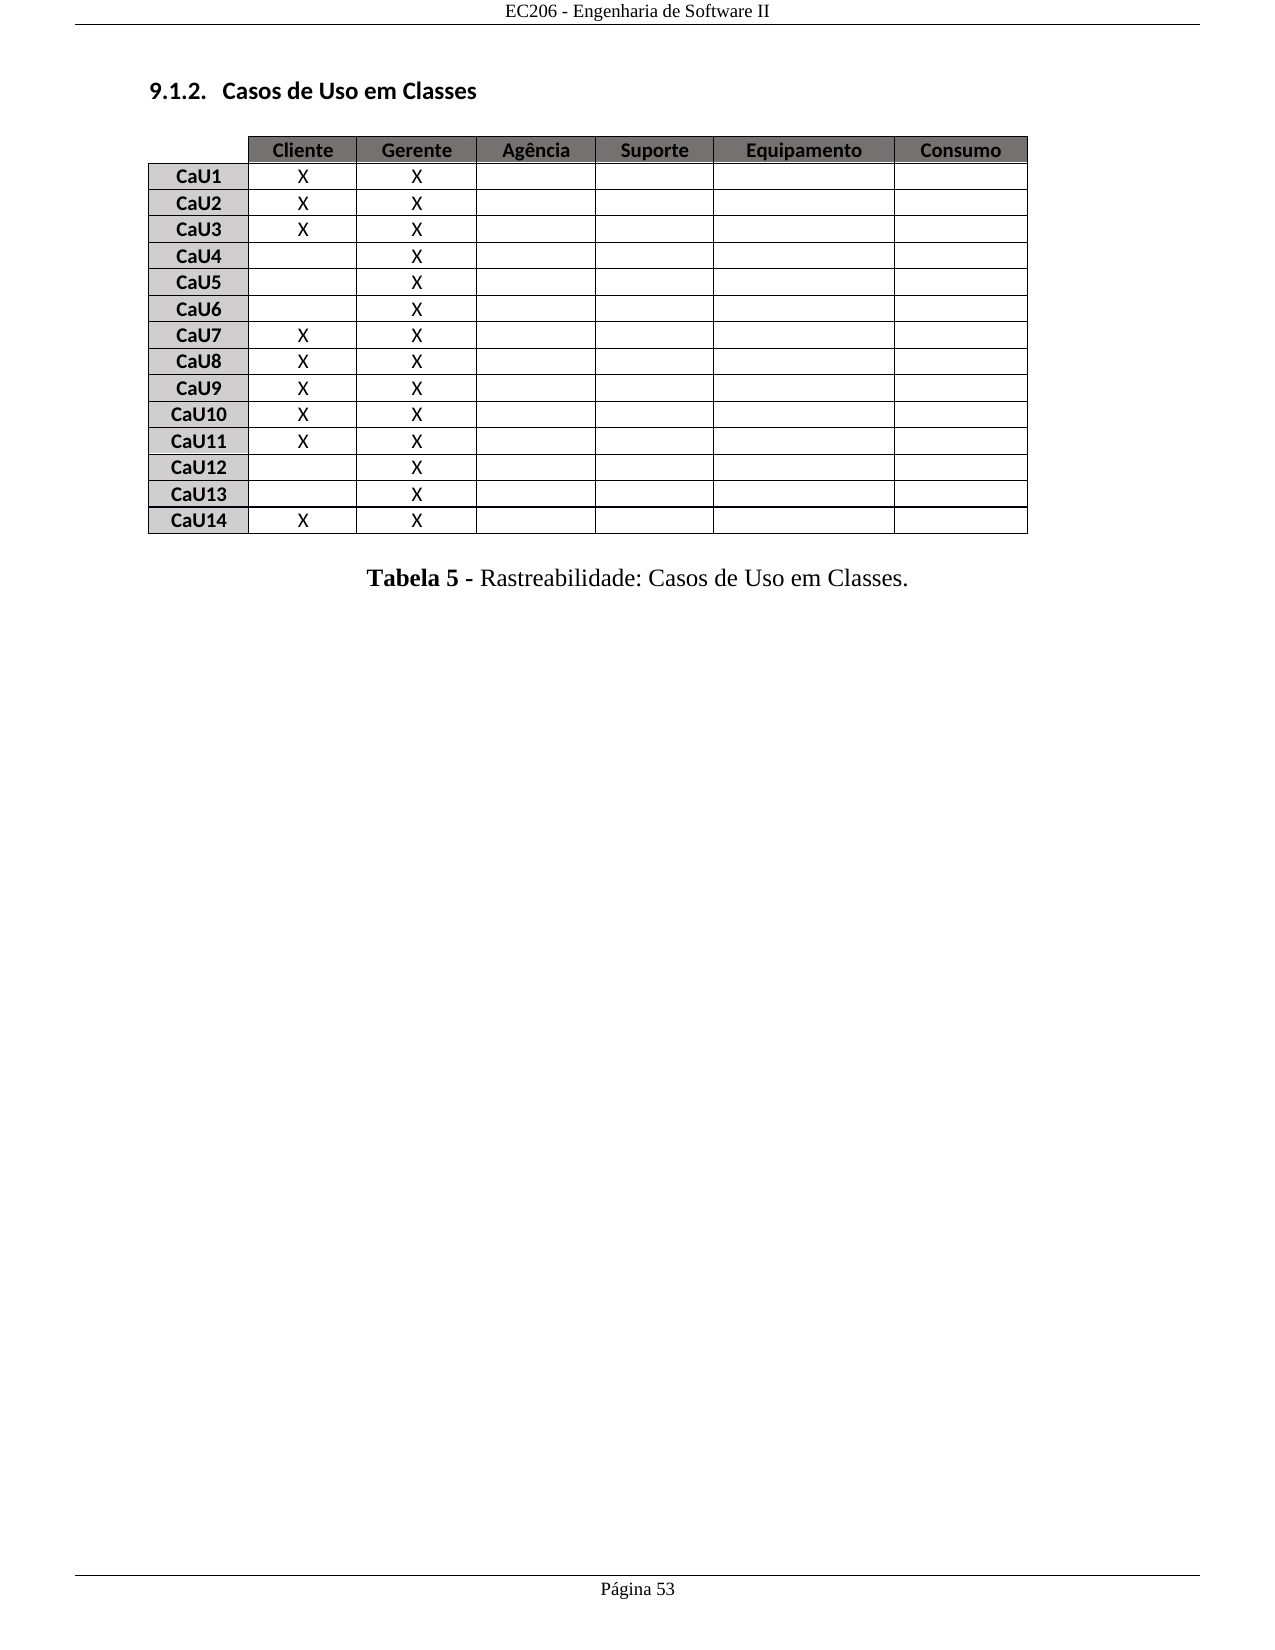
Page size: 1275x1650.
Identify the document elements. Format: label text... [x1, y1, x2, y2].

table_cell CaU1 [149, 164, 248, 189]
table_cell CaU9 [149, 375, 248, 401]
table_cell [249, 296, 356, 321]
table_cell [895, 164, 1027, 189]
table_cell [895, 428, 1027, 453]
table_cell [895, 508, 1027, 533]
table_cell X [357, 322, 476, 348]
table_cell [596, 455, 713, 480]
table_cell [714, 481, 894, 506]
table_cell [477, 322, 595, 348]
table_cell [714, 164, 894, 189]
table_cell CaU2 [149, 190, 248, 215]
table_cell [596, 375, 713, 401]
table_cell [596, 243, 713, 268]
table_cell X [249, 508, 356, 533]
table_cell [249, 269, 356, 295]
table_cell [895, 375, 1027, 401]
table_cell [477, 508, 595, 533]
table_cell [714, 455, 894, 480]
table_cell [477, 296, 595, 321]
table_cell [249, 243, 356, 268]
table_cell CaU4 [149, 243, 248, 268]
table_cell CaU5 [149, 269, 248, 295]
table_cell [596, 190, 713, 215]
table_cell X [357, 190, 476, 215]
table_cell X [357, 428, 476, 453]
table_cell X [357, 164, 476, 189]
text 9.1.2. Casos de Uso em Classes [75, 75, 1200, 106]
table_cell [714, 428, 894, 453]
table_cell [477, 216, 595, 242]
table_cell [895, 455, 1027, 480]
table_cell [477, 375, 595, 401]
table_cell [596, 428, 713, 453]
table_cell CaU10 [149, 402, 248, 427]
table_cell [596, 322, 713, 348]
table_cell CaU8 [149, 349, 248, 374]
table_cell [477, 455, 595, 480]
table_cell [596, 402, 713, 427]
table_cell [477, 243, 595, 268]
table_cell [596, 508, 713, 533]
table_cell [895, 349, 1027, 374]
table_cell [714, 375, 894, 401]
table_cell CaU3 [149, 216, 248, 242]
table_cell X [249, 322, 356, 348]
table_header Gerente [357, 137, 476, 162]
table_cell [895, 322, 1027, 348]
table_cell [249, 481, 356, 506]
table_cell [895, 481, 1027, 506]
table_cell [477, 190, 595, 215]
table_cell X [249, 402, 356, 427]
table_cell [895, 243, 1027, 268]
table_cell X [357, 296, 476, 321]
table_cell X [357, 375, 476, 401]
table_cell X [357, 402, 476, 427]
table_header Consumo [895, 137, 1027, 162]
table_cell X [249, 216, 356, 242]
table_cell [477, 269, 595, 295]
table_cell [477, 481, 595, 506]
table_header Agência [477, 137, 595, 162]
table_cell [895, 190, 1027, 215]
table_cell [895, 269, 1027, 295]
table_cell [477, 349, 595, 374]
table_header Suporte [596, 137, 713, 162]
table_cell [714, 216, 894, 242]
table_cell [477, 402, 595, 427]
table_cell CaU6 [149, 296, 248, 321]
table_cell CaU12 [149, 455, 248, 480]
table_cell [714, 322, 894, 348]
table_cell [895, 216, 1027, 242]
table_cell X [357, 216, 476, 242]
table_header [148, 136, 248, 162]
table_cell X [357, 508, 476, 533]
table_cell CaU11 [149, 428, 248, 453]
table_cell [596, 296, 713, 321]
table_cell [714, 269, 894, 295]
table_cell [714, 349, 894, 374]
table_cell [714, 190, 894, 215]
table_cell X [249, 349, 356, 374]
table_cell [596, 216, 713, 242]
table_cell [714, 402, 894, 427]
table_cell CaU7 [149, 322, 248, 348]
table_cell X [357, 269, 476, 295]
table_cell X [249, 428, 356, 453]
table_cell [596, 269, 713, 295]
table_cell [596, 481, 713, 506]
table_cell [714, 296, 894, 321]
table_cell [895, 402, 1027, 427]
table_cell X [357, 455, 476, 480]
table_cell X [357, 243, 476, 268]
table_header Cliente [249, 137, 356, 162]
table_header Equipamento [714, 137, 894, 162]
table_cell X [357, 481, 476, 506]
table_cell [596, 349, 713, 374]
table_cell [714, 508, 894, 533]
table_cell [714, 243, 894, 268]
table_cell [895, 296, 1027, 321]
table_cell [596, 164, 713, 189]
table_cell X [357, 349, 476, 374]
table_cell X [249, 190, 356, 215]
table_cell X [249, 164, 356, 189]
text Tabela 5 - Rastreabilidade: Casos de Uso em Classes. [75, 563, 1200, 591]
table_cell X [249, 375, 356, 401]
table_cell CaU14 [149, 508, 248, 533]
table_cell [477, 164, 595, 189]
table_cell CaU13 [149, 481, 248, 506]
table_cell [249, 455, 356, 480]
table_cell [477, 428, 595, 453]
